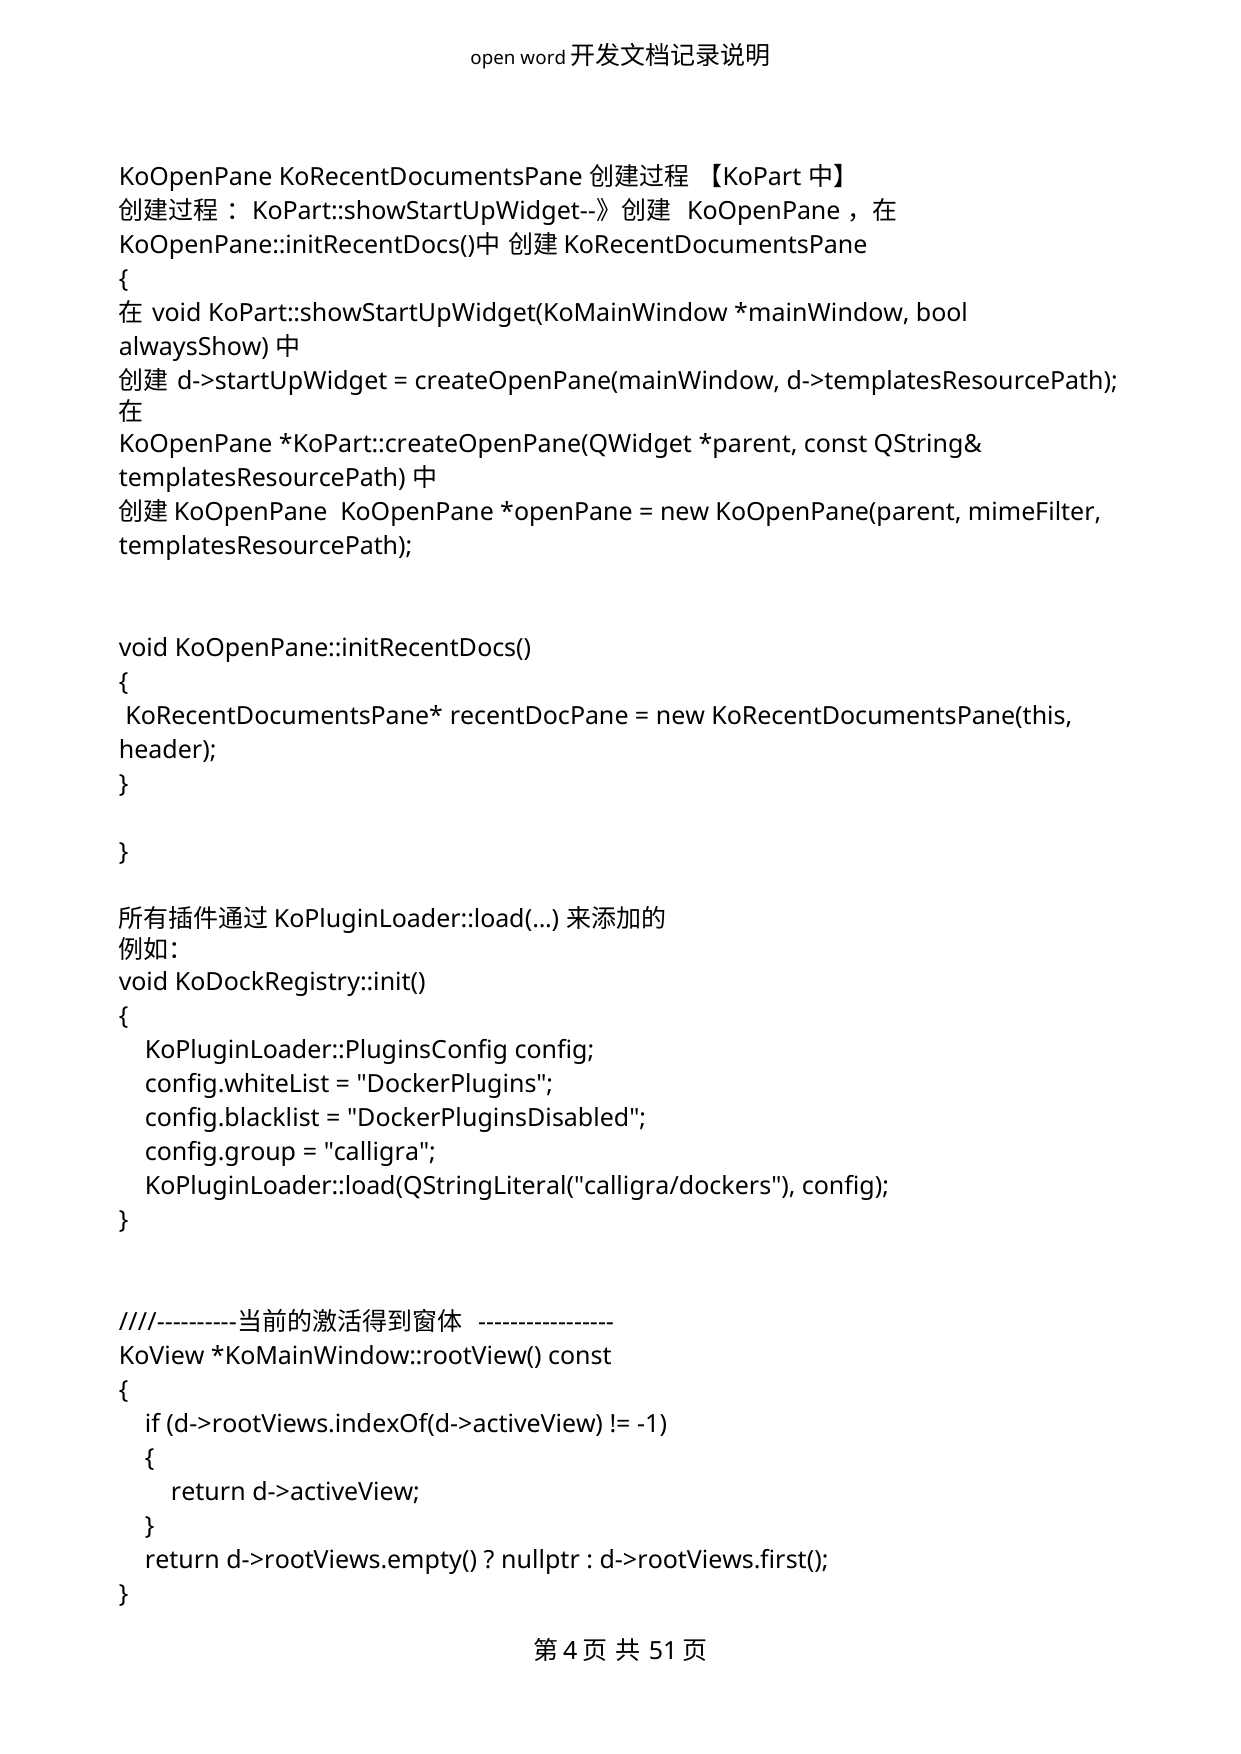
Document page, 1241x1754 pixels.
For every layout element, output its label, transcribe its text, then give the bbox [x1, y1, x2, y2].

text } [119, 766, 1121, 799]
text } [119, 1202, 1121, 1236]
text 例如： [119, 935, 1121, 964]
text KoOpenPane KoRecentDocumentsPane 创建过程 【KoPart 中】 [119, 159, 1121, 193]
text { [119, 664, 1121, 698]
text KoView *KoMainWindow::rootView() const [119, 1338, 1121, 1372]
text 所有插件通过KoPluginLoader::load(...) 来添加的 [119, 901, 1121, 935]
text config.whiteList = "DockerPlugins"; [119, 1066, 1121, 1100]
text } [119, 1508, 1121, 1542]
text return d->rootViews.empty() ? nullptr : d->rootViews.first(); [119, 1542, 1121, 1576]
text KoRecentDocumentsPane* recentDocPane = new KoRecentDocumentsPane(this, header); [119, 698, 1121, 766]
text { [119, 998, 1121, 1032]
text void KoDockRegistry::init() [119, 964, 1121, 998]
text config.group = "calligra"; [119, 1134, 1121, 1168]
text 创建 d->startUpWidget = createOpenPane(mainWindow, d->templatesResourcePath); [119, 363, 1121, 397]
text ////----------当前的激活得到窗体 ----------------- [119, 1304, 1121, 1338]
text if (d->rootViews.indexOf(d->activeView) != -1) [119, 1406, 1121, 1440]
text KoPluginLoader::load(QStringLiteral("calligra/dockers"), config); [119, 1168, 1121, 1202]
text return d->activeView; [119, 1474, 1121, 1508]
text 创建过程 ：KoPart::showStartUpWidget--》创建 KoOpenPane ，在KoOpenPane::initRecentDocs()中 创建KoRecentDocumentsPane [119, 193, 1121, 261]
text 在 void KoPart::showStartUpWidget(KoMainWindow *mainWindow, bool alwaysShow) 中 [119, 295, 1121, 363]
text { [119, 261, 1121, 295]
text KoOpenPane *KoPart::createOpenPane(QWidget *parent, const QString& templatesResourcePath) 中 [119, 426, 1121, 494]
text { [119, 1440, 1121, 1474]
text } [119, 833, 1121, 867]
text void KoOpenPane::initRecentDocs() [119, 630, 1121, 664]
text 创建KoOpenPane KoOpenPane *openPane = new KoOpenPane(parent, mimeFilter, templatesResourcePath); [119, 494, 1121, 562]
text { [119, 1372, 1121, 1406]
text KoPluginLoader::PluginsConfig config; [119, 1032, 1121, 1066]
text config.blacklist = "DockerPluginsDisabled"; [119, 1100, 1121, 1134]
text 在 [119, 397, 1121, 426]
text } [119, 1576, 1121, 1609]
